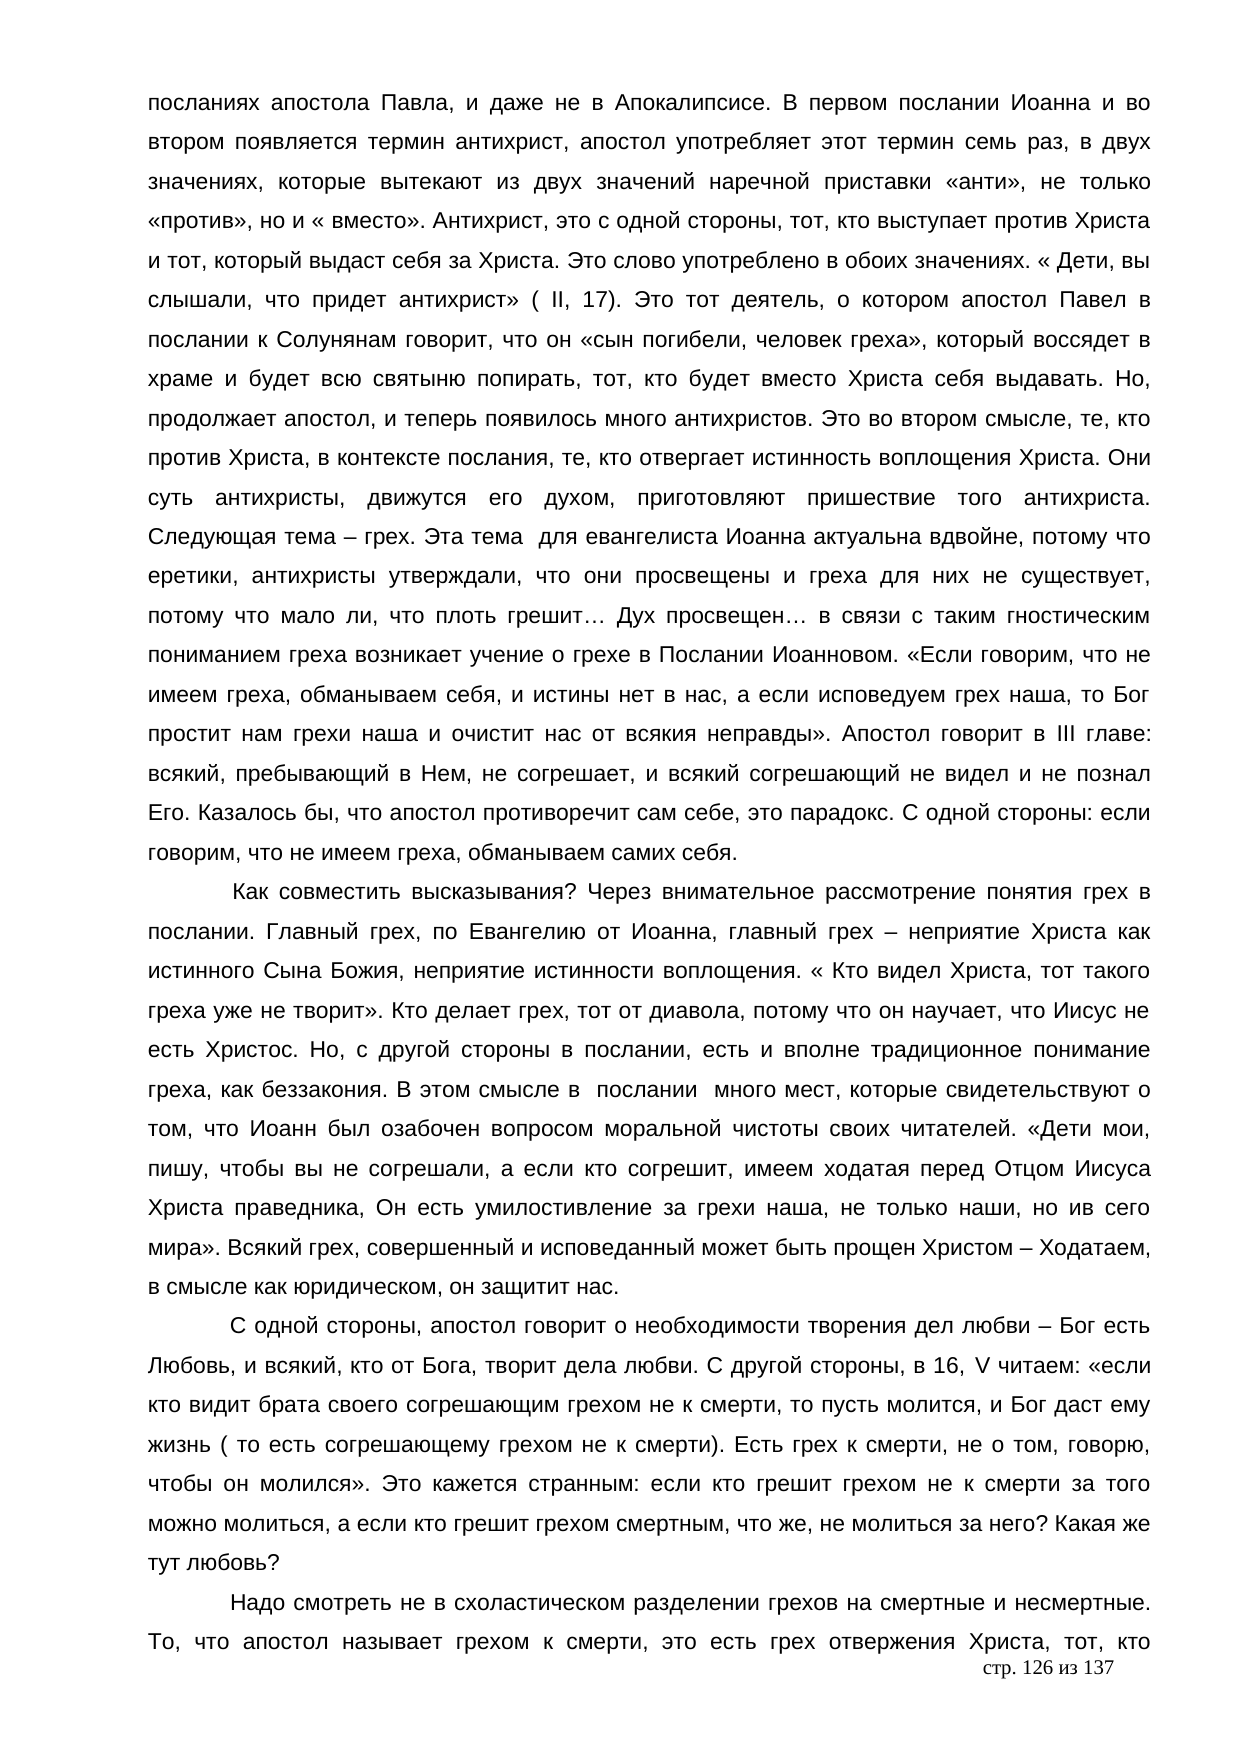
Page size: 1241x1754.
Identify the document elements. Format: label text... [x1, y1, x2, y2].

text Надо смотреть не в схоластическом разделении грехов на смертные и несмертные. То, что апостол называет грехом к смерти, это есть грех отвержения Христа, тот, кто [148, 1589, 1152, 1655]
text посланиях апостола Павла, и даже не в Апокалипсисе. В первом послании Иоанна и во втором появляется термин антихрист, апостол употребляет этот термин семь раз, в двух значениях, которые вытекают из двух значений наречной приставки «анти», не только «против», но и « вместо». Антихрист, это с одной стороны, тот, кто выступает против Христа и тот, который выдаст себя за Христа. Это слово употреблено в обоих значениях. « Дети, вы слышали, что придет антихрист» ( II, 17). Это тот деятель, о котором апостол Павел в послании к Солунянам говорит, что он «сын погибели, человек греха», который воссядет в храме и будет всю святыню попирать, тот, кто будет вместо Христа себя выдавать. Но, продолжает апостол, и теперь появилось много антихристов. Это во втором смысле, те, кто против Христа, в контексте послания, те, кто отвергает истинность воплощения Христа. Они суть антихристы, движутся его духом, приготовляют пришествие того антихриста. Следующая тема – грех. Эта тема для евангелиста Иоанна актуальна вдвойне, потому что еретики, антихристы утверждали, что они просвещены и греха для них не существует, потому что мало ли, что плоть грешит… Дух просвещен… в связи с таким гностическим пониманием греха возникает учение о грехе в Послании Иоанновом. «Если говорим, что не имеем греха, обманываем себя, и истины нет в нас, а если исповедуем грех наша, то Бог простит нам грехи наша и очистит нас от всякия неправды». Апостол говорит в III главе: всякий, пребывающий в Нем, не согрешает, и всякий согрешающий не видел и не познал Его. Казалось бы, что апостол противоречит сам себе, это парадокс. С одной стороны: если говорим, что не имеем греха, обманываем самих себя. [148, 89, 1152, 865]
text С одной стороны, апостол говорит о необходимости творения дел любви – Бог есть Любовь, и всякий, кто от Бога, творит дела любви. С другой стороны, в 16, V читаем: «если кто видит брата своего согрешающим грехом не к смерти, то пусть молится, и Бог даст ему жизнь ( то есть согрешающему грехом не к смерти). Есть грех к смерти, не о том, говорю, чтобы он молился». Это кажется странным: если кто грешит грехом не к смерти за того можно молиться, а если кто грешит грехом смертным, что же, не молиться за него? Какая же тут любовь? [148, 1312, 1152, 1576]
text Как совместить высказывания? Через внимательное рассмотрение понятия грех в послании. Главный грех, по Евангелию от Иоанна, главный грех – неприятие Христа как истинного Сына Божия, неприятие истинности воплощения. « Кто видел Христа, тот такого греха уже не творит». Кто делает грех, тот от диавола, потому что он научает, что Иисус не есть Христос. Но, с другой стороны в послании, есть и вполне традиционное понимание греха, как беззакония. В этом смысле в послании много мест, которые свидетельствуют о том, что Иоанн был озабочен вопросом моральной чистоты своих читателей. «Дети мои, пишу, чтобы вы не согрешали, а если кто согрешит, имеем ходатая перед Отцом Иисуса Христа праведника, Он есть умилостивление за грехи наша, не только наши, но ив сего мира». Всякий грех, совершенный и исповеданный может быть прощен Христом – Ходатаем, в смысле как юридическом, он защитит нас. [148, 878, 1152, 1299]
